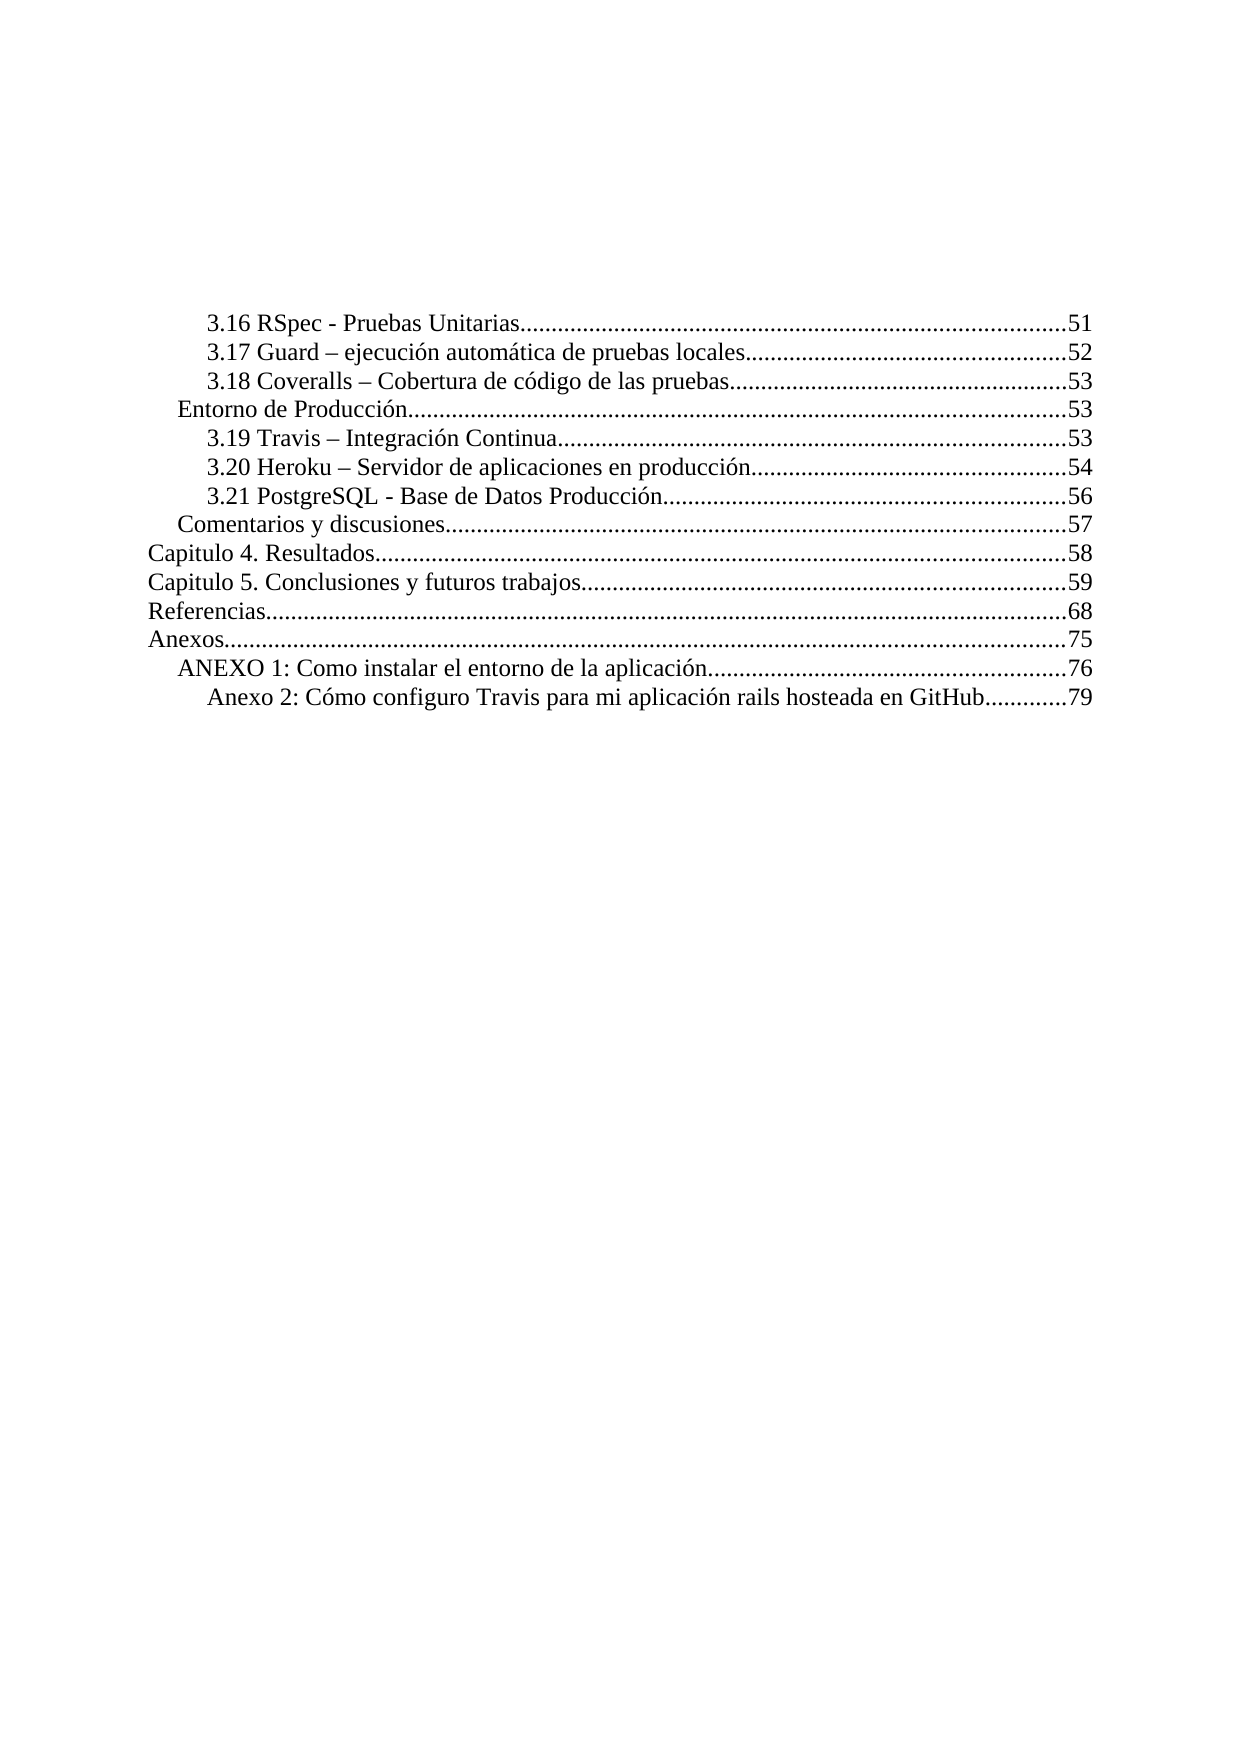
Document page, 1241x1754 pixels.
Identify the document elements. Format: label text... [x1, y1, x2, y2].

text Anexo 2: Cómo configuro Travis para mi aplicación rails hosteada en GitHub 79 [207, 682, 1093, 711]
text 3.21 PostgreSQL - Base de Datos Producción. 56 [207, 481, 1093, 509]
text 3.17 Guard – ejecución automática de pruebas locales. 52 [207, 337, 1093, 366]
text Anexos 75 [148, 624, 1093, 653]
text Capitulo 4. Resultados 58 [148, 538, 1093, 567]
text ANEXO 1: Como instalar el entorno de la aplicación. 76 [177, 653, 1093, 682]
text 3.18 Coveralls – Cobertura de código de las pruebas. 53 [207, 366, 1093, 394]
text 3.20 Heroku – Servidor de aplicaciones en producción. 54 [207, 452, 1093, 481]
text Capitulo 5. Conclusiones y futuros trabajos 59 [148, 567, 1093, 596]
text 3.19 Travis – Integración Continua. 53 [207, 423, 1093, 452]
text Entorno de Producción 53 [177, 394, 1093, 423]
text Referencias 68 [148, 596, 1093, 624]
text 3.16 RSpec - Pruebas Unitarias. 51 [207, 308, 1093, 337]
text Comentarios y discusiones. 57 [177, 509, 1093, 538]
